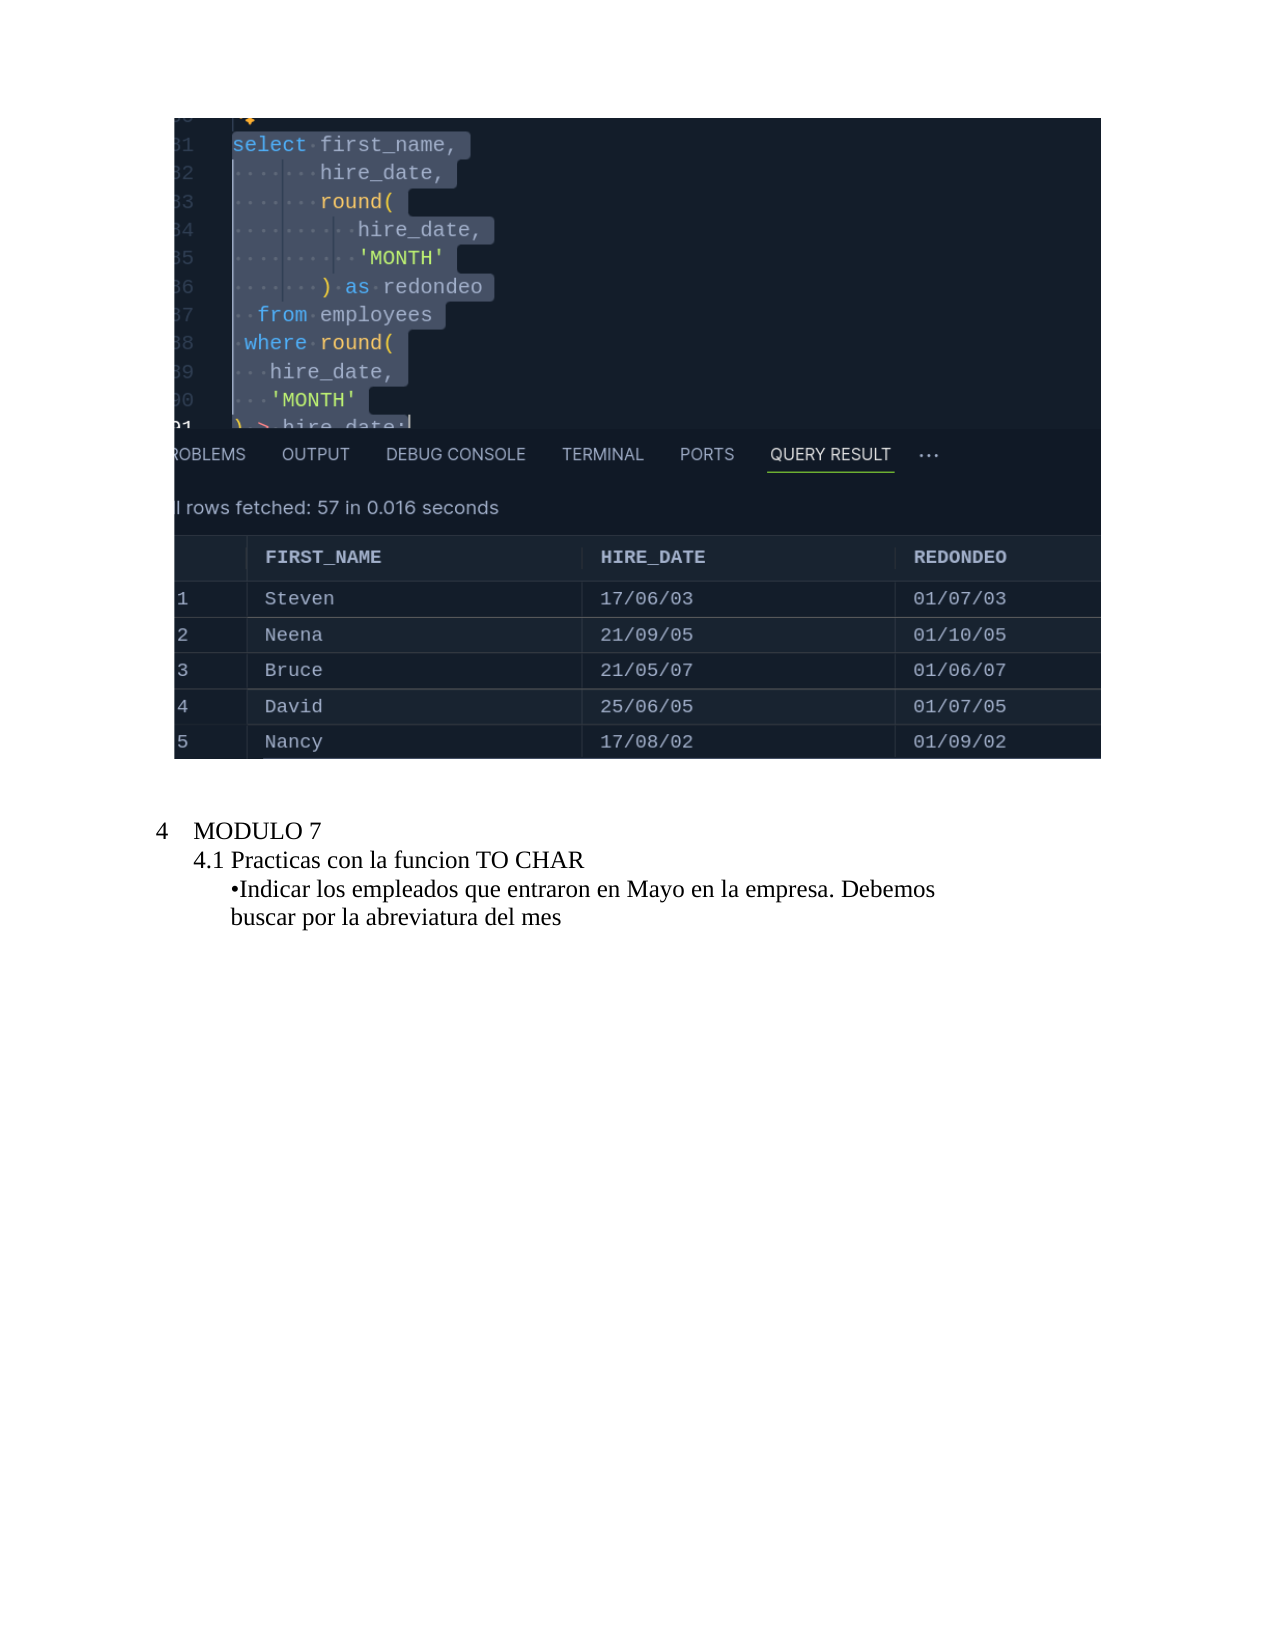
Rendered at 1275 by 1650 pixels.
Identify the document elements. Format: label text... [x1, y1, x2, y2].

list MODULO 7 [156, 816, 1157, 845]
list Practicas con la funcion TO CHAR [193, 845, 1157, 874]
text •Indicar los empleados que entraron en Mayo en la empresa. Debemos [230, 874, 1157, 902]
picture [174, 118, 1101, 759]
text buscar por la abreviatura del mes [230, 902, 1157, 931]
